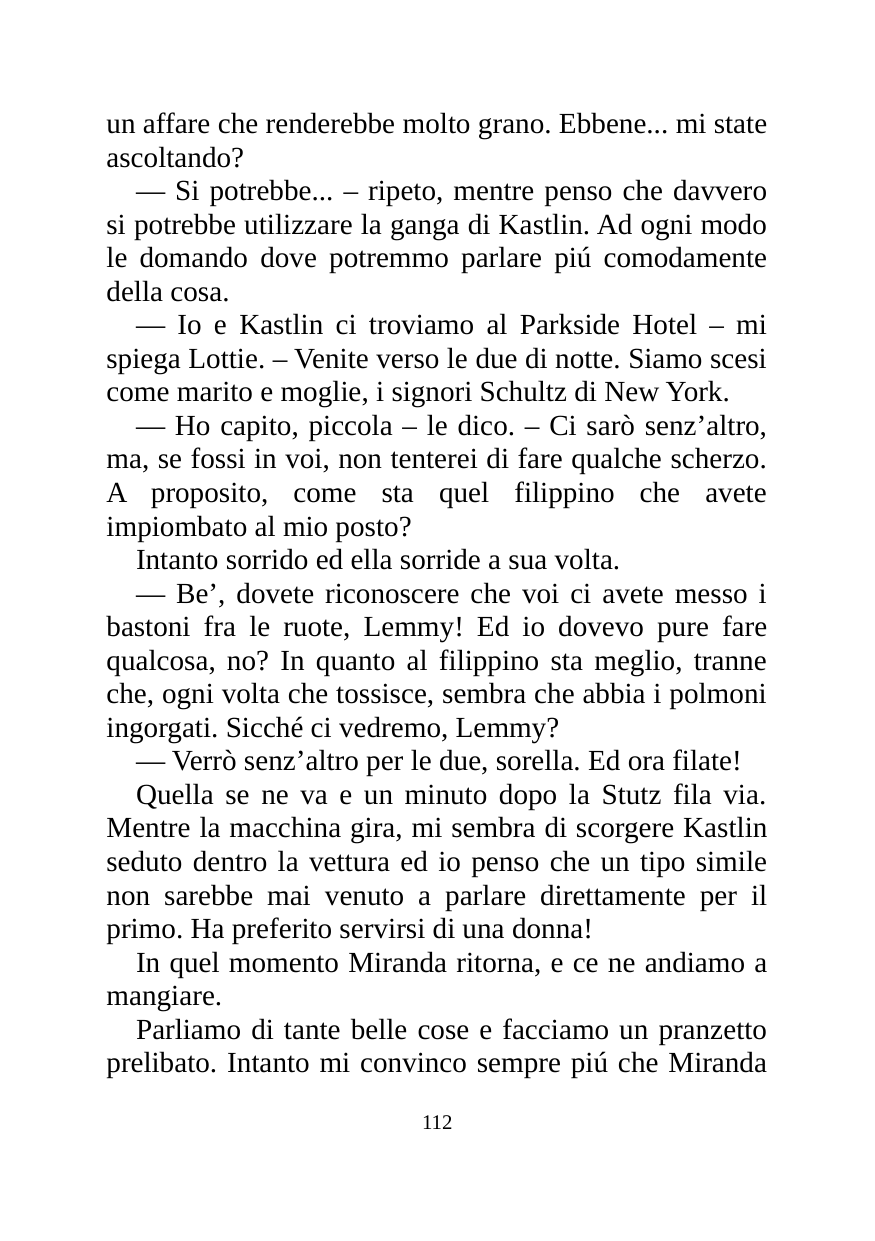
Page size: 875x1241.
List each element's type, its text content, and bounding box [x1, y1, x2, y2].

text — Io e Kastlin ci troviamo al Parkside Hotel – mi spiega Lottie. – Venite verso le due di notte. Siamo scesi come marito e moglie, i signori Schultz di New York. [106, 307, 768, 408]
text Parliamo di tante belle cose e facciamo un pranzetto prelibato. Intanto mi convinco sempre piú che Miranda [106, 1012, 768, 1079]
text Quella se ne va e un minuto dopo la Stutz fila via. Mentre la macchina gira, mi sembra di scorgere Kastlin seduto dentro la vettura ed io penso che un tipo simile non sarebbe mai venuto a parlare direttamente per il primo. Ha preferito servirsi di una donna! [106, 777, 768, 945]
text — Verrò senz’altro per le due, sorella. Ed ora filate! [106, 743, 768, 777]
text — Ho capito, piccola – le dico. – Ci sarò senz’altro, ma, se fossi in voi, non tenterei di fare qualche scherzo. A proposito, come sta quel filippino che avete impiombato al mio posto? [106, 408, 768, 542]
text In quel momento Miranda ritorna, e ce ne andiamo a mangiare. [106, 945, 768, 1012]
text — Be’, dovete riconoscere che voi ci avete messo i bastoni fra le ruote, Lemmy! Ed io dovevo pure fare qualcosa, no? In quanto al filippino sta meglio, tranne che, ogni volta che tossisce, sembra che abbia i polmoni ingorgati. Sicché ci vedremo, Lemmy? [106, 576, 768, 743]
text — Si potrebbe... – ripeto, mentre penso che davvero si potrebbe utilizzare la ganga di Kastlin. Ad ogni modo le domando dove potremmo parlare piú comodamente della cosa. [106, 173, 768, 307]
text un affare che renderebbe molto grano. Ebbene... mi state ascoltando? [106, 106, 768, 173]
text Intanto sorrido ed ella sorride a sua volta. [106, 542, 768, 576]
